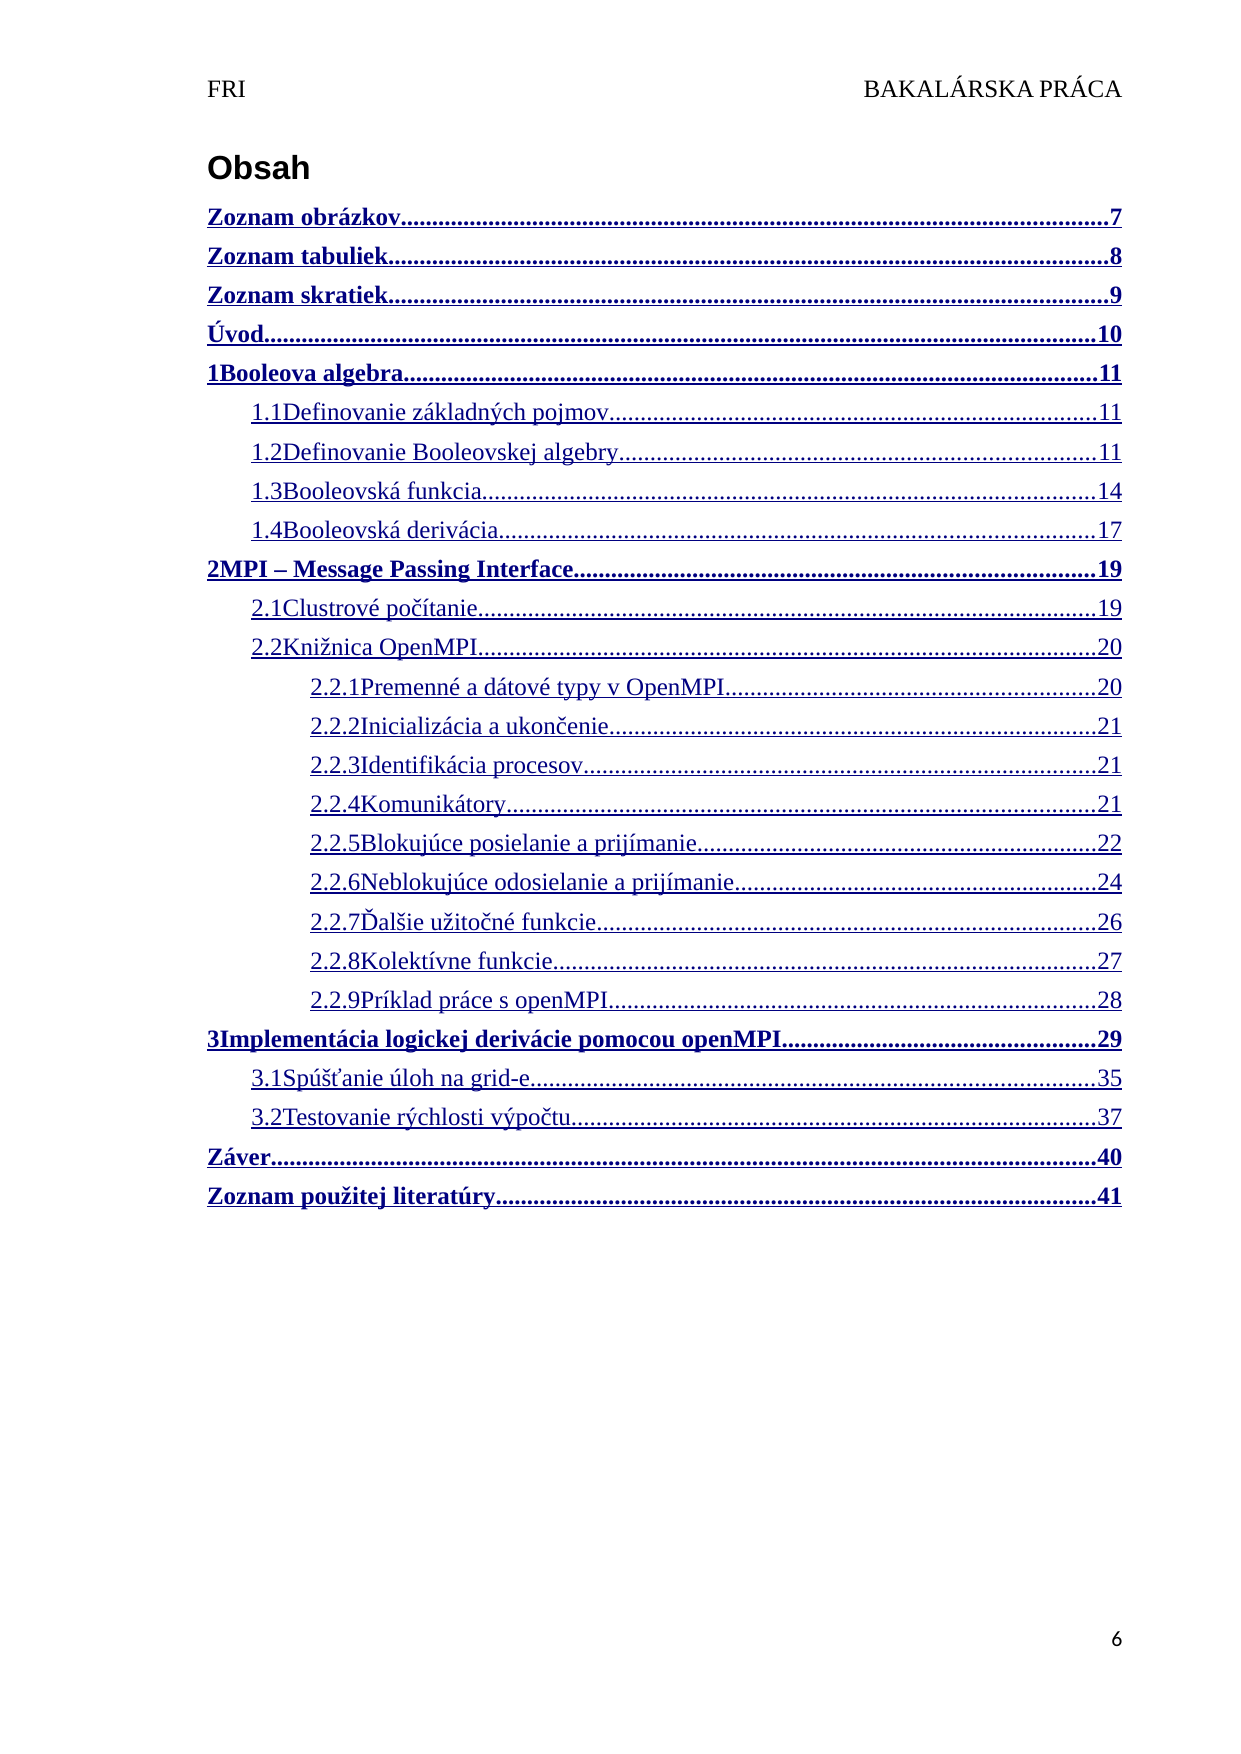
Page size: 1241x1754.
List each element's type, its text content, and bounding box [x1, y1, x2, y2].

text 2.2.7Ďalšie užitočné funkcie 26 [310, 907, 1122, 932]
text 2.2.5Blokujúce posielanie a prijímanie 22 [310, 828, 1122, 853]
text Zoznam skratiek 9 [207, 280, 1122, 305]
text 2MPI – Message Passing Interface 19 [207, 554, 1122, 579]
text 3Implementácia logickej derivácie pomocou openMPI 29 [207, 1024, 1122, 1049]
text 2.2Knižnica OpenMPI 20 [251, 632, 1122, 657]
text 1.1Definovanie základných pojmov 11 [251, 397, 1122, 422]
text Zoznam tabuliek 8 [207, 241, 1122, 266]
text 2.2.3Identifikácia procesov 21 [310, 750, 1122, 775]
text 3.2Testovanie rýchlosti výpočtu 37 [251, 1102, 1122, 1127]
text 1.4Booleovská derivácia 17 [251, 515, 1122, 540]
text Úvod 10 [207, 319, 1122, 344]
text 2.2.2Inicializácia a ukončenie 21 [310, 711, 1122, 736]
text 2.2.9Príklad práce s openMPI 28 [310, 985, 1122, 1010]
text Zoznam použitej literatúry 41 [207, 1181, 1122, 1206]
text 3.1Spúšťanie úloh na grid-e 35 [251, 1063, 1122, 1088]
text 1.2Definovanie Booleovskej algebry 11 [251, 437, 1122, 462]
text 1.3Booleovská funkcia 14 [251, 476, 1122, 501]
text 2.2.6Neblokujúce odosielanie a prijímanie 24 [310, 867, 1122, 892]
text 2.2.8Kolektívne funkcie 27 [310, 946, 1122, 971]
subtitle Obsah [207, 148, 1122, 186]
text 2.2.1Premenné a dátové typy v OpenMPI 20 [310, 672, 1122, 697]
text 2.1Clustrové počítanie 19 [251, 593, 1122, 618]
text Záver 40 [207, 1142, 1122, 1167]
text Zoznam obrázkov 7 [207, 202, 1122, 227]
text 2.2.4Komunikátory 21 [310, 789, 1122, 814]
text 1Booleova algebra 11 [207, 358, 1122, 383]
